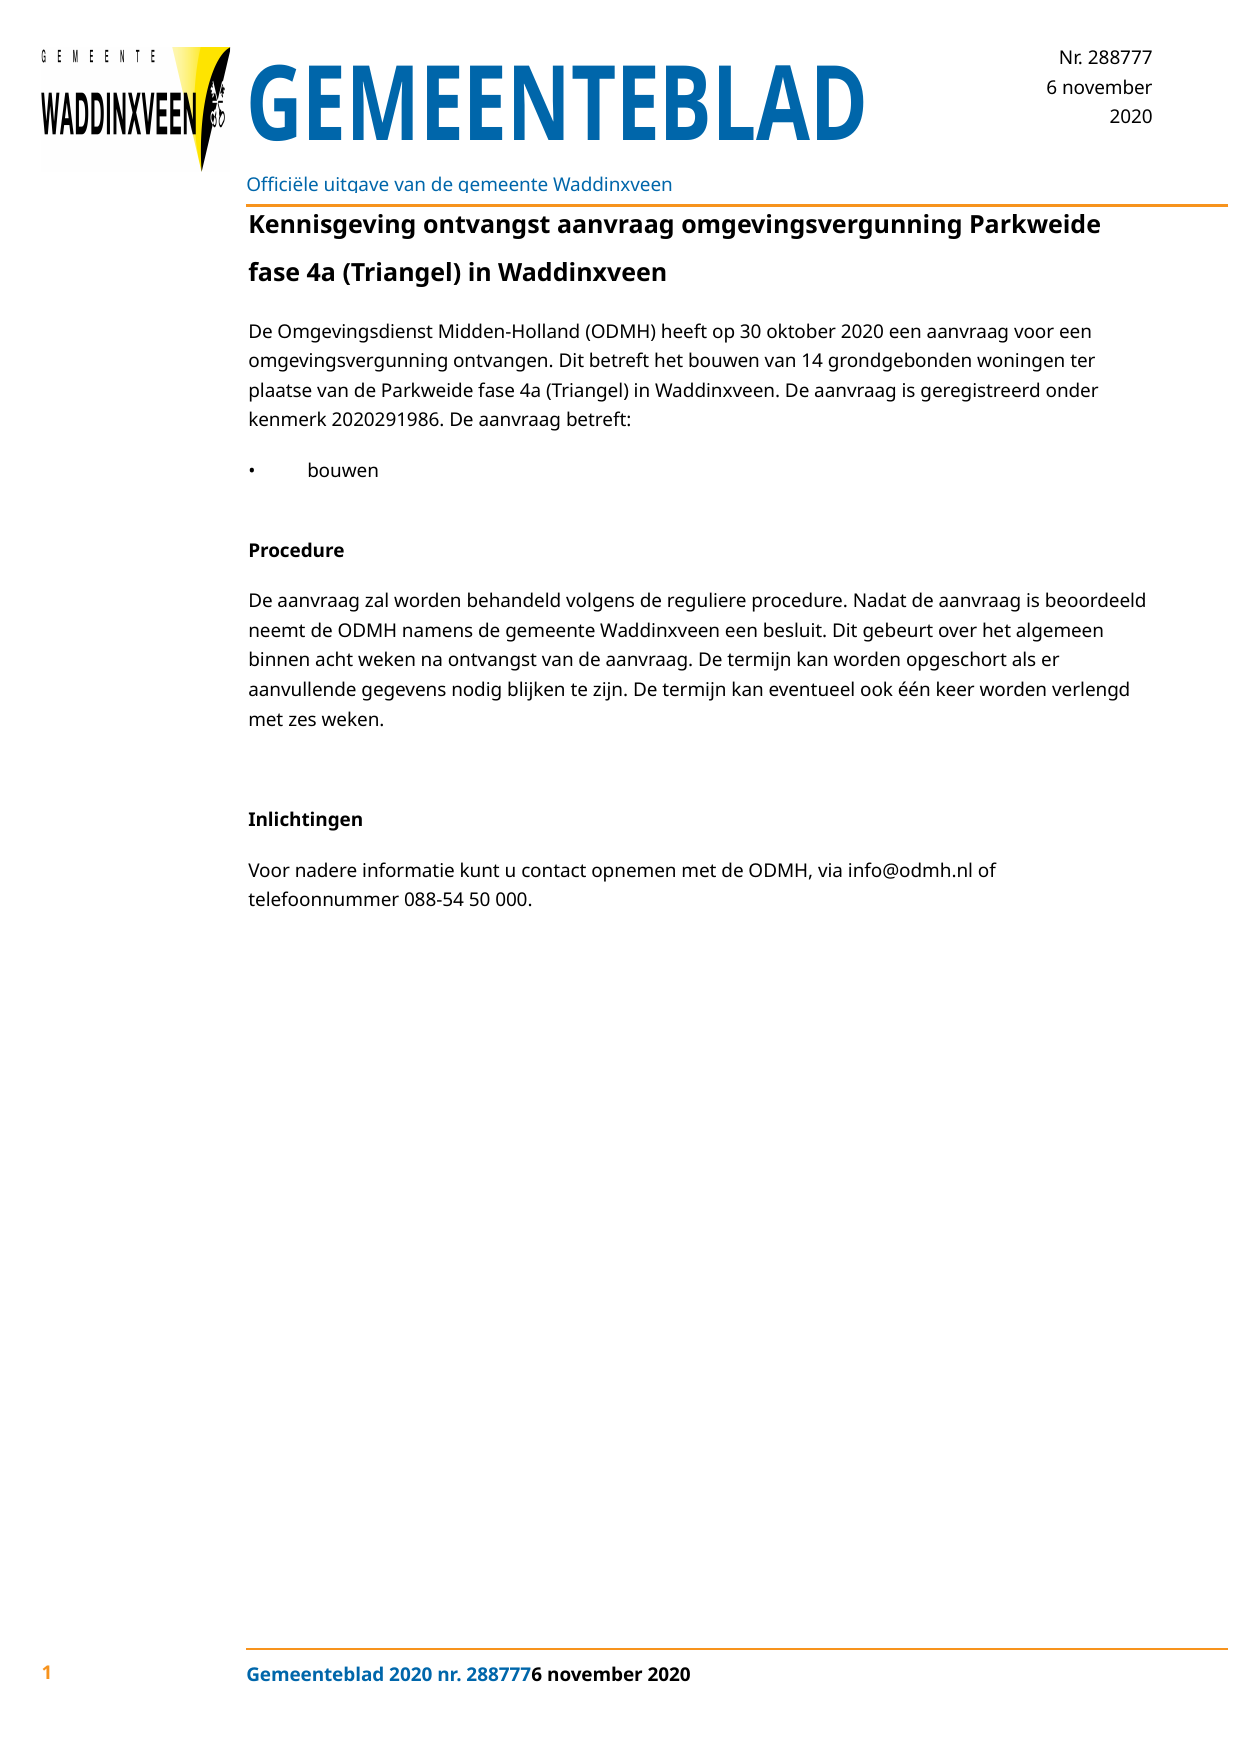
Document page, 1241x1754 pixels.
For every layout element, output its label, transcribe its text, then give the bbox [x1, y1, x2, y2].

text De Omgevingsdienst Midden-Holland (ODMH) heeft op 30 oktober 2020 een aanvraag voor een omgevingsvergunning ontvangen. Dit betreft het bouwen van 14 grondgebonden woningen ter plaatse van de Parkweide fase 4a (Triangel) in Waddinxveen. De aanvraag is geregistreerd onder kenmerk 2020291986. De aanvraag betreft: [248, 318, 1152, 432]
text De aanvraag zal worden behandeld volgens de reguliere procedure. Nadat de aanvraag is beoordeeld neemt de ODMH namens de gemeente Waddinxveen een besluit. Dit gebeurt over het algemeen binnen acht weken na ontvangst van de aanvraag. De termijn kan worden opgeschort als er aanvullende gegevens nodig blijken te zijn. De termijn kan eventueel ook één keer worden verlengd met zes weken. [248, 587, 1152, 732]
text Voor nadere informatie kunt u contact opnemen met de ODMH, via info@odmh.nl of telefoonnummer 088-54 50 000. [248, 857, 1152, 912]
text Procedure [248, 537, 1152, 563]
list bouwen [248, 457, 1152, 483]
text Kennisgeving ontvangst aanvraag omgevingsvergunning Parkweide fase 4a (Triangel) in Waddinxveen [248, 207, 1152, 288]
picture [41, 47, 231, 172]
text Inlichtingen [248, 807, 1152, 832]
